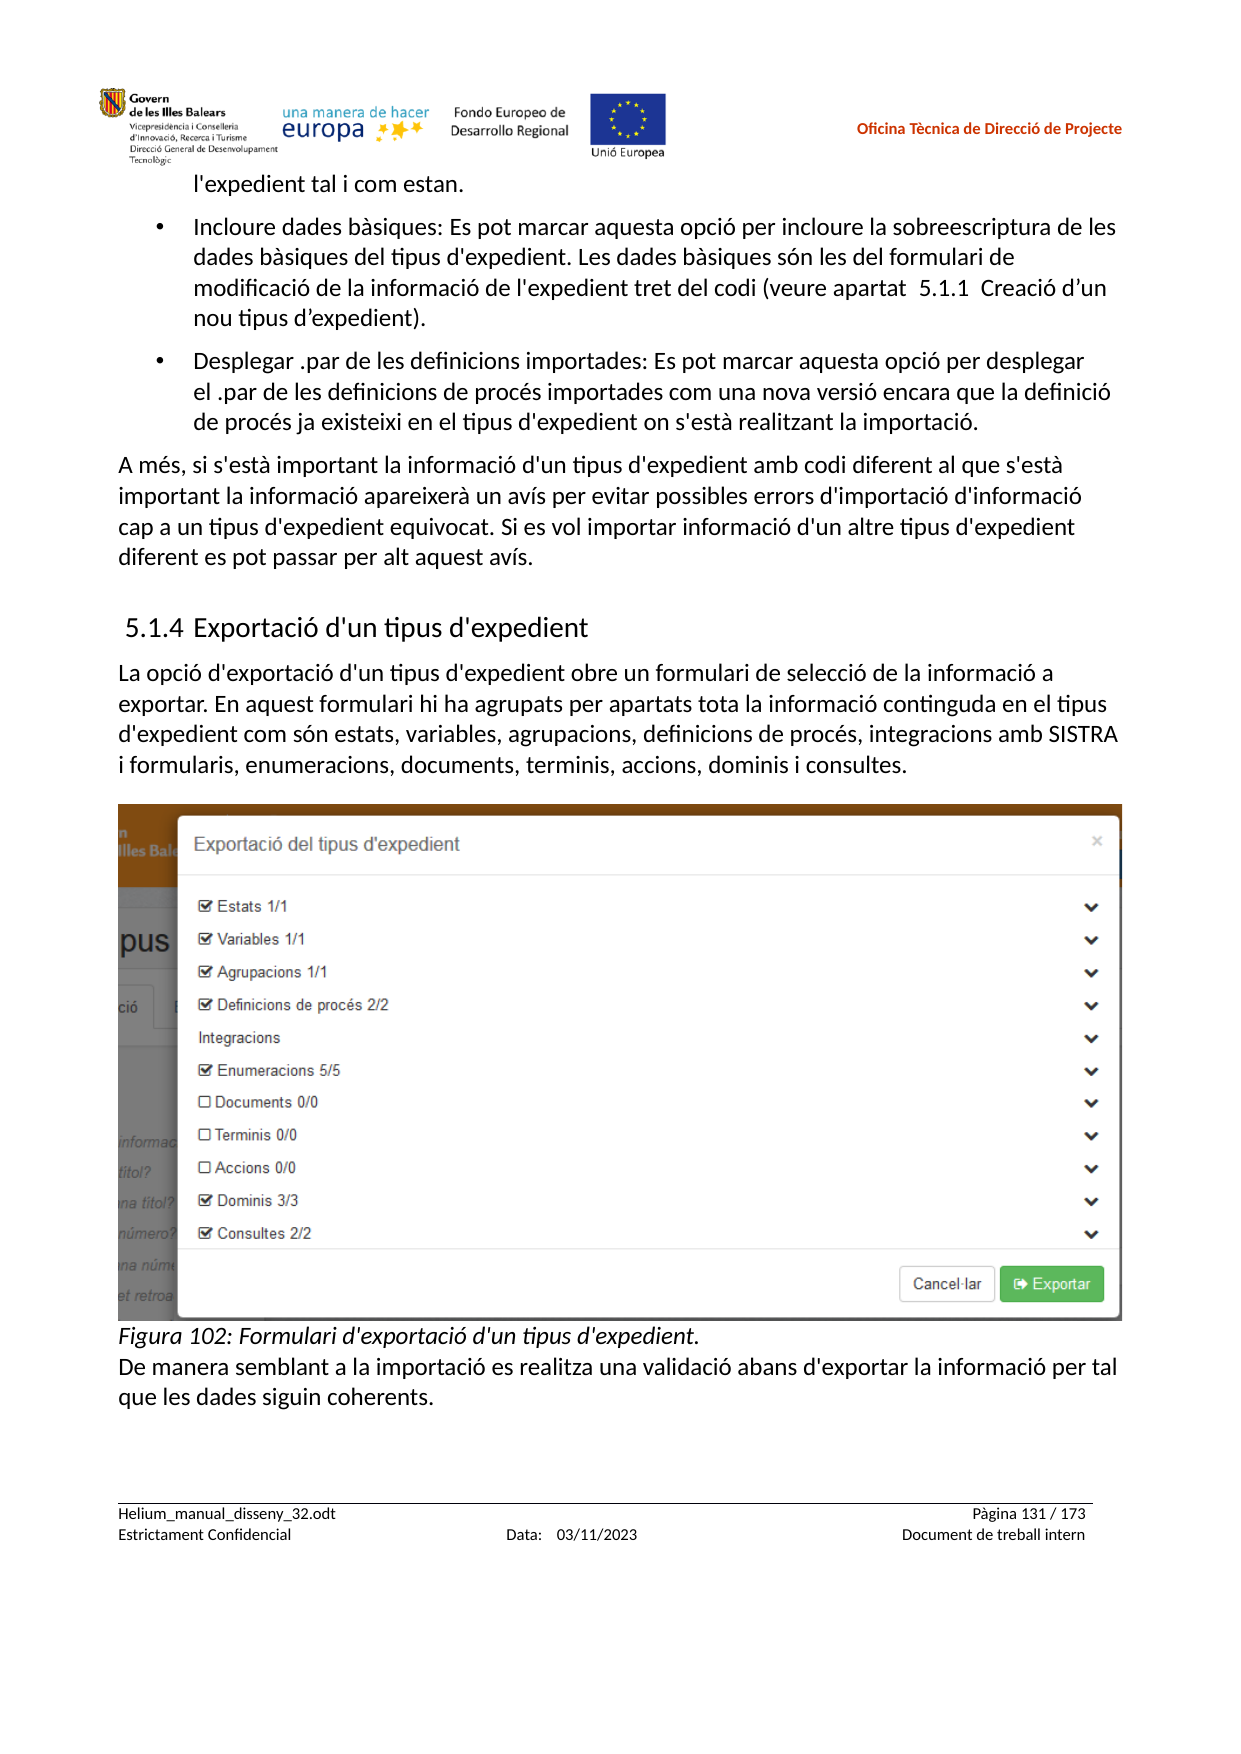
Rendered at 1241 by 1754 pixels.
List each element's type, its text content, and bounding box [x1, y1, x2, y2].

list Incloure dades bàsiques: Es pot marcar aquesta opció per incloure la sobreescriptura de les dades bàsiques del tipus d'expedient. Les dades bàsiques són les del formulari de modificació de la informació de l'expedient tret del codi (veure apartat 5.1.1 Creació d’un nou tipus d’expedient). [156, 211, 1122, 333]
text La opció d'exportació d'un tipus d'expedient obre un formulari de selecció de la informació a exportar. En aquest formulari hi ha agrupats per apartats tota la informació continguda en el tipus d'expedient com són estats, variables, agrupacions, definicions de procés, integracions amb SISTRA i formularis, enumeracions, documents, terminis, accions, dominis i consultes. [118, 657, 1122, 779]
picture [118, 804, 1123, 1321]
text Figura 102: Formulari d'exportació d'un tipus d'expedient. [118, 1321, 1122, 1351]
picture [99, 87, 668, 166]
subtitle Exportació d'un tipus d'expedient [118, 609, 1122, 645]
text De manera semblant a la importació es realitza una validació abans d'exportar la informació per tal que les dades siguin coherents. [118, 1351, 1122, 1412]
list l'expedient tal i com estan. [156, 168, 1122, 198]
list Desplegar .par de les definicions importades: Es pot marcar aquesta opció per desplegar el .par de les definicions de procés importades com una nova versió encara que la definició de procés ja existeixi en el tipus d'expedient on s'està realitzant la importació. [156, 346, 1122, 437]
text A més, si s'està important la informació d'un tipus d'expedient amb codi diferent al que s'està important la informació apareixerà un avís per evitar possibles errors d'importació d'informació cap a un tipus d'expedient equivocat. Si es vol importar informació d'un altre tipus d'expedient diferent es pot passar per alt aquest avís. [118, 449, 1122, 572]
